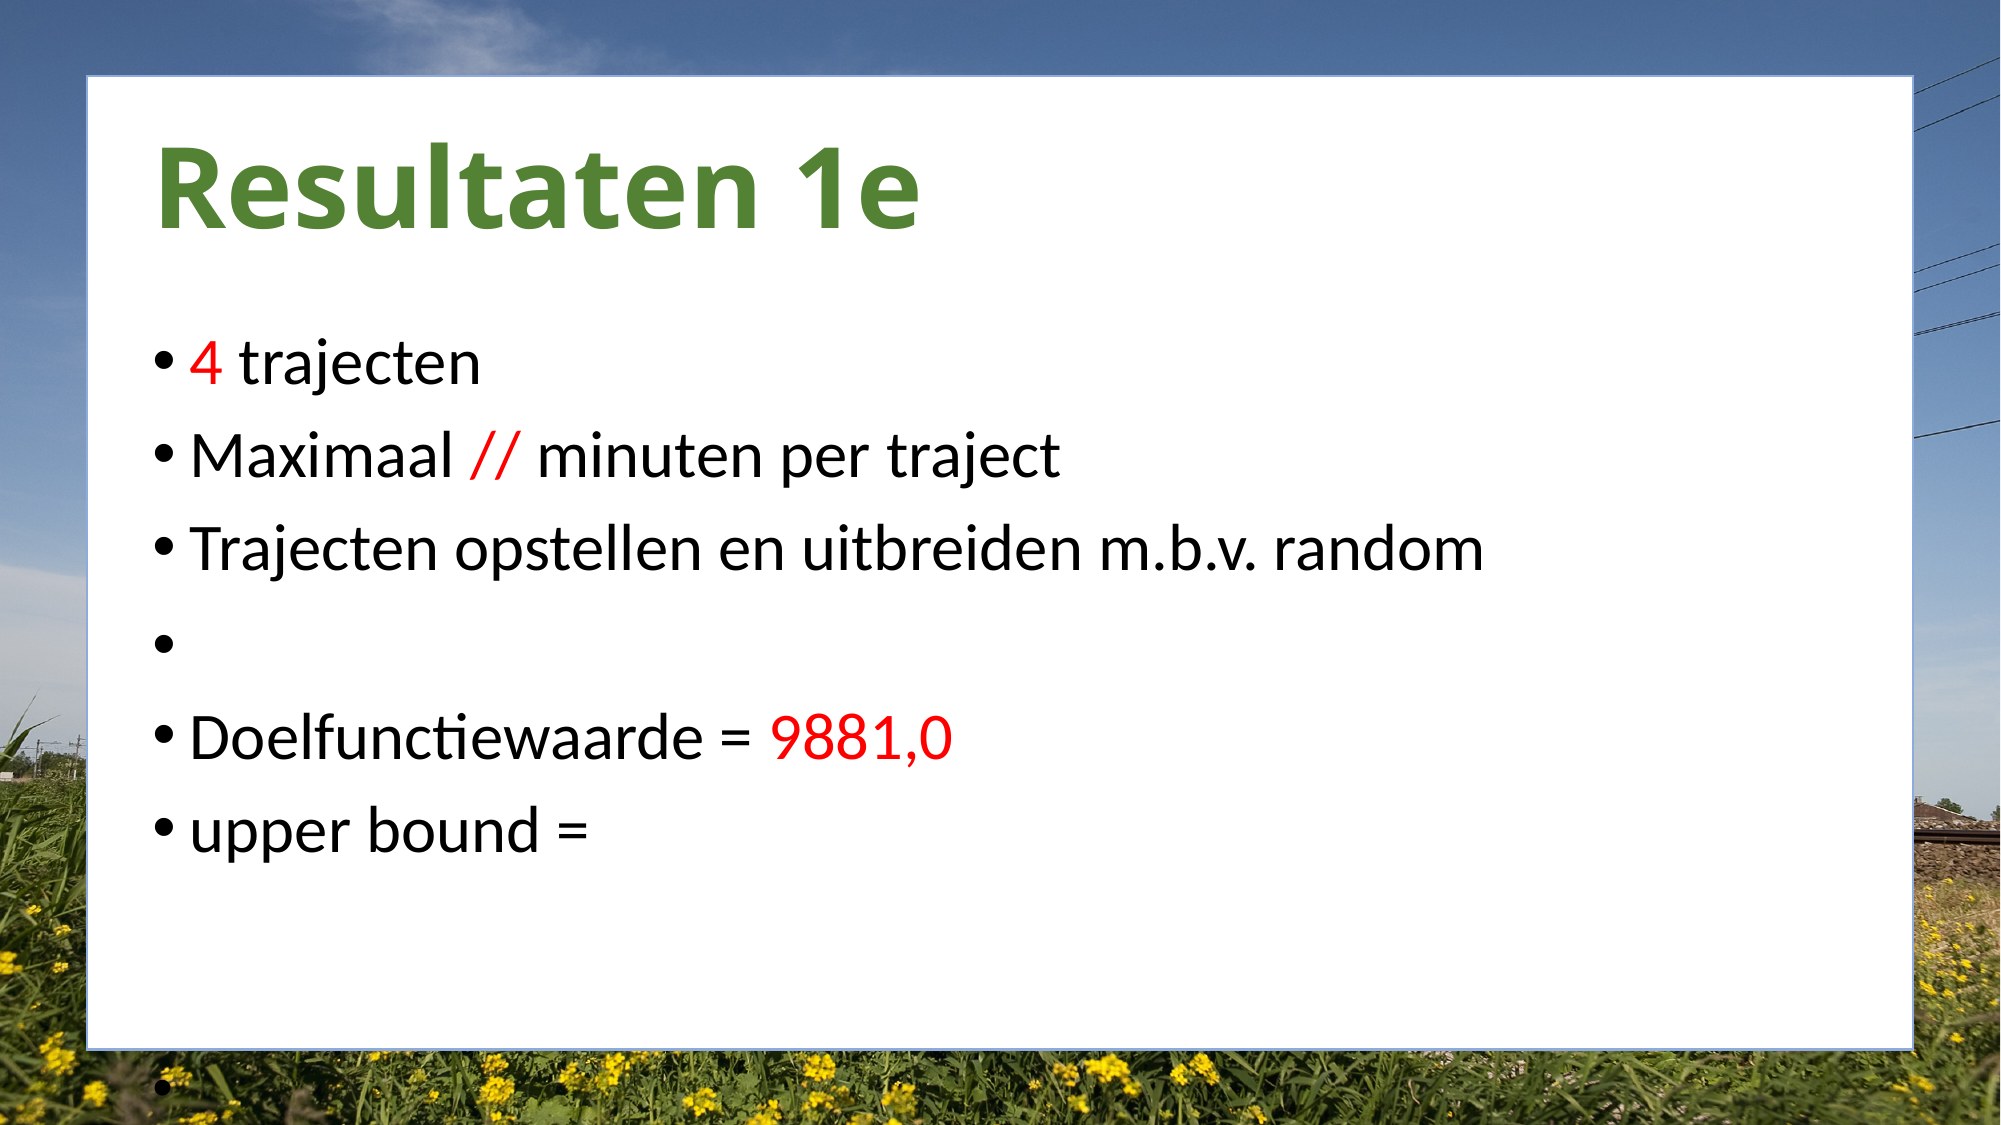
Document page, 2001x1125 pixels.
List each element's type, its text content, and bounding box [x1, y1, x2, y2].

text_box [87, 76, 1913, 1049]
list 4 trajecten Maximaal // minuten per traject Trajecten opstellen en uitbreiden m.b.v. random Doelfunctiewaarde = 9881,0 upper bound = [137, 319, 1809, 1034]
title Resultaten 1e [137, 83, 1863, 302]
